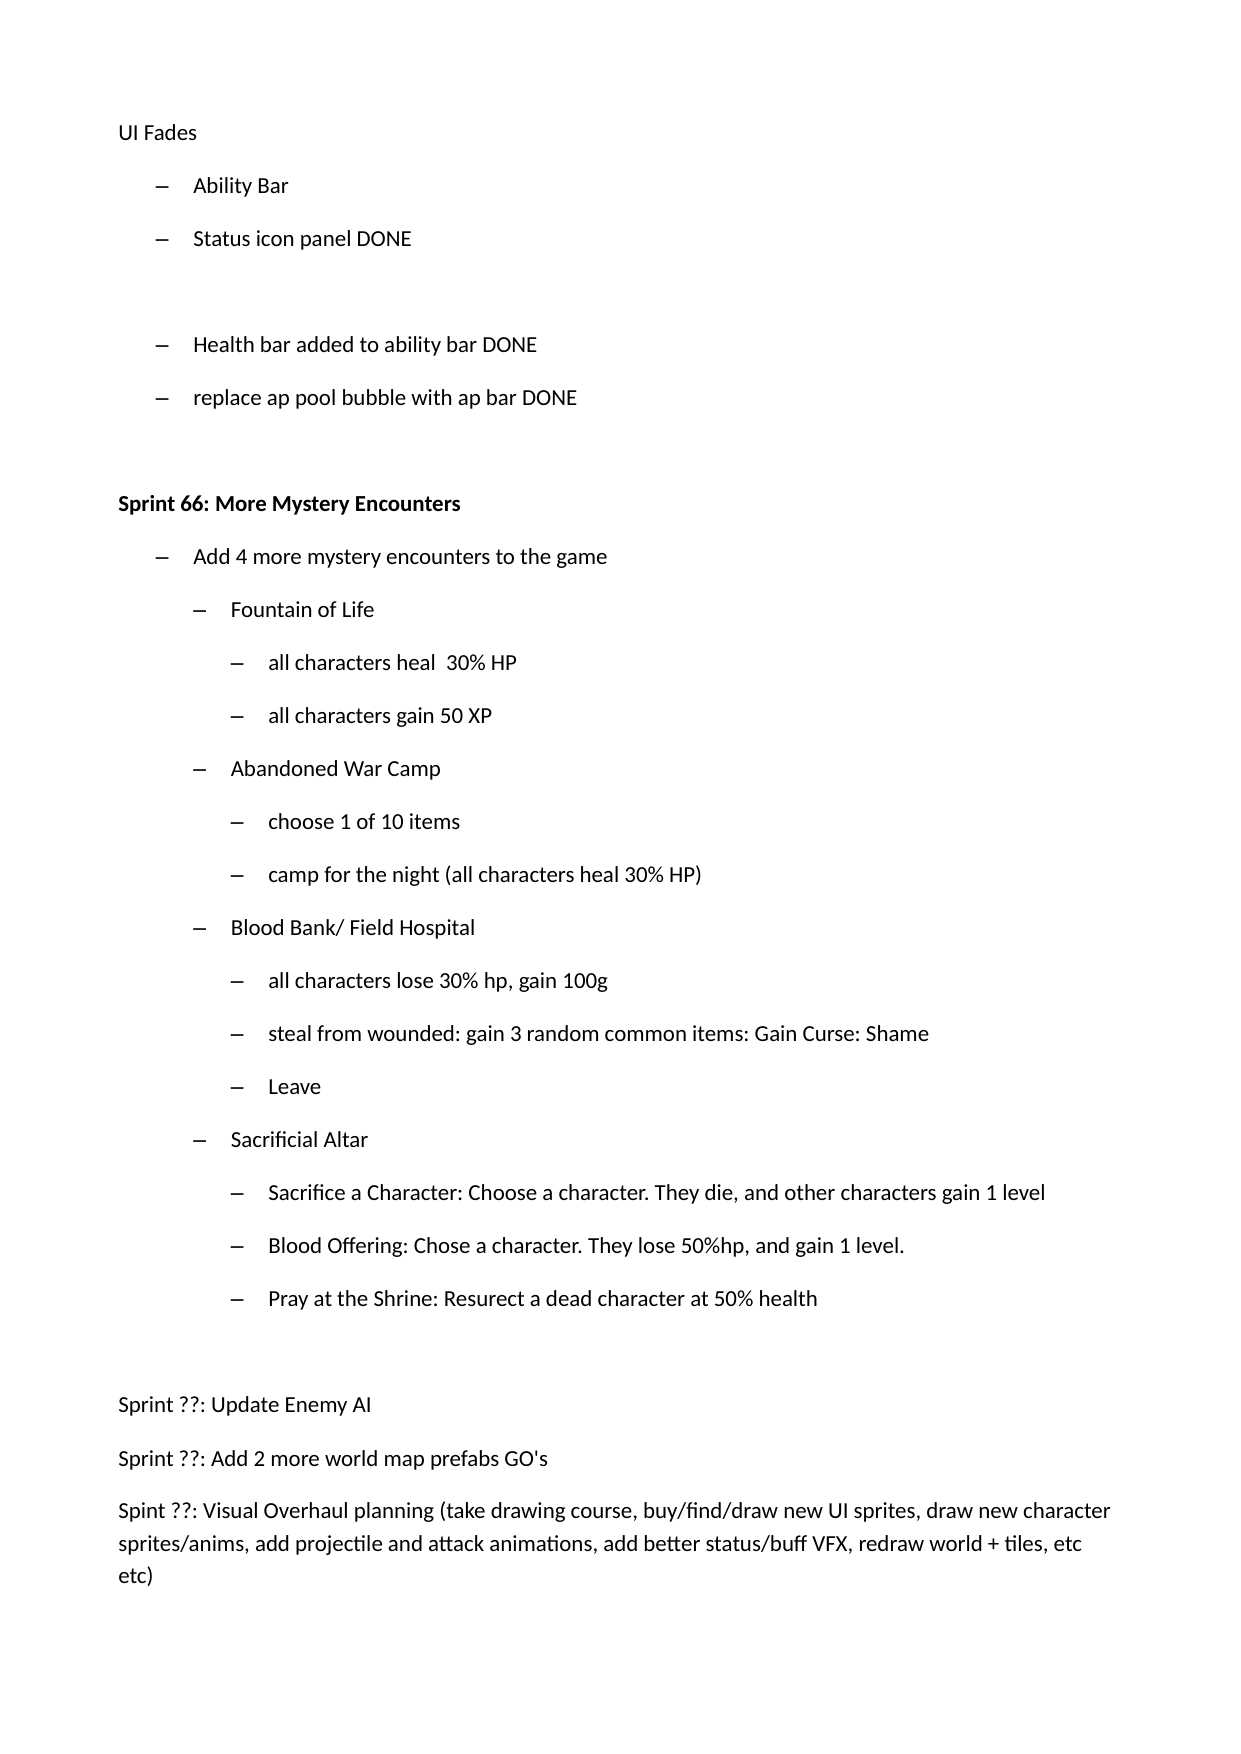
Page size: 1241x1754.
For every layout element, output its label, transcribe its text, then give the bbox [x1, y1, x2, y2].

list camp for the night (all characters heal 30% HP) [231, 860, 1122, 888]
text Sprint ??: Update Enemy AI [118, 1391, 1122, 1419]
list Sacrifice a Character: Choose a character. They die, and other characters gain 1 level [231, 1178, 1122, 1207]
text UI Fades [118, 118, 1122, 146]
list Fountain of Life [193, 595, 1122, 623]
list Add 4 more mystery encounters to the game [156, 542, 1122, 570]
text Sprint ??: Add 2 more world map prefabs GO's [118, 1444, 1122, 1472]
list Health bar added to ability bar DONE [156, 330, 1122, 358]
list replace ap pool bubble with ap bar DONE [156, 383, 1122, 411]
list Leave [231, 1072, 1122, 1101]
list Ability Bar [156, 171, 1122, 199]
list Sacrificial Altar [193, 1126, 1122, 1153]
list all characters lose 30% hp, gain 100g [231, 966, 1122, 994]
list Pray at the Shrine: Resurect a dead character at 50% health [231, 1284, 1122, 1313]
list all characters gain 50 XP [231, 701, 1122, 729]
list Abandoned War Camp [193, 754, 1122, 782]
text Spint ??: Visual Overhaul planning (take drawing course, buy/find/draw new UI sprites, draw new character sprites/anims, add projectile and attack animations, add better status/buff VFX, redraw world + tiles, etc etc) [118, 1497, 1122, 1589]
list all characters heal 30% HP [231, 648, 1122, 676]
list Status icon panel DONE [156, 224, 1122, 252]
list choose 1 of 10 items [231, 807, 1122, 835]
list Blood Bank/ Field Hospital [193, 913, 1122, 941]
list steal from wounded: gain 3 random common items: Gain Curse: Shame [231, 1019, 1122, 1047]
list Blood Offering: Chose a character. They lose 50%hp, and gain 1 level. [231, 1232, 1122, 1259]
text Sprint 66: More Mystery Encounters [118, 489, 1122, 517]
